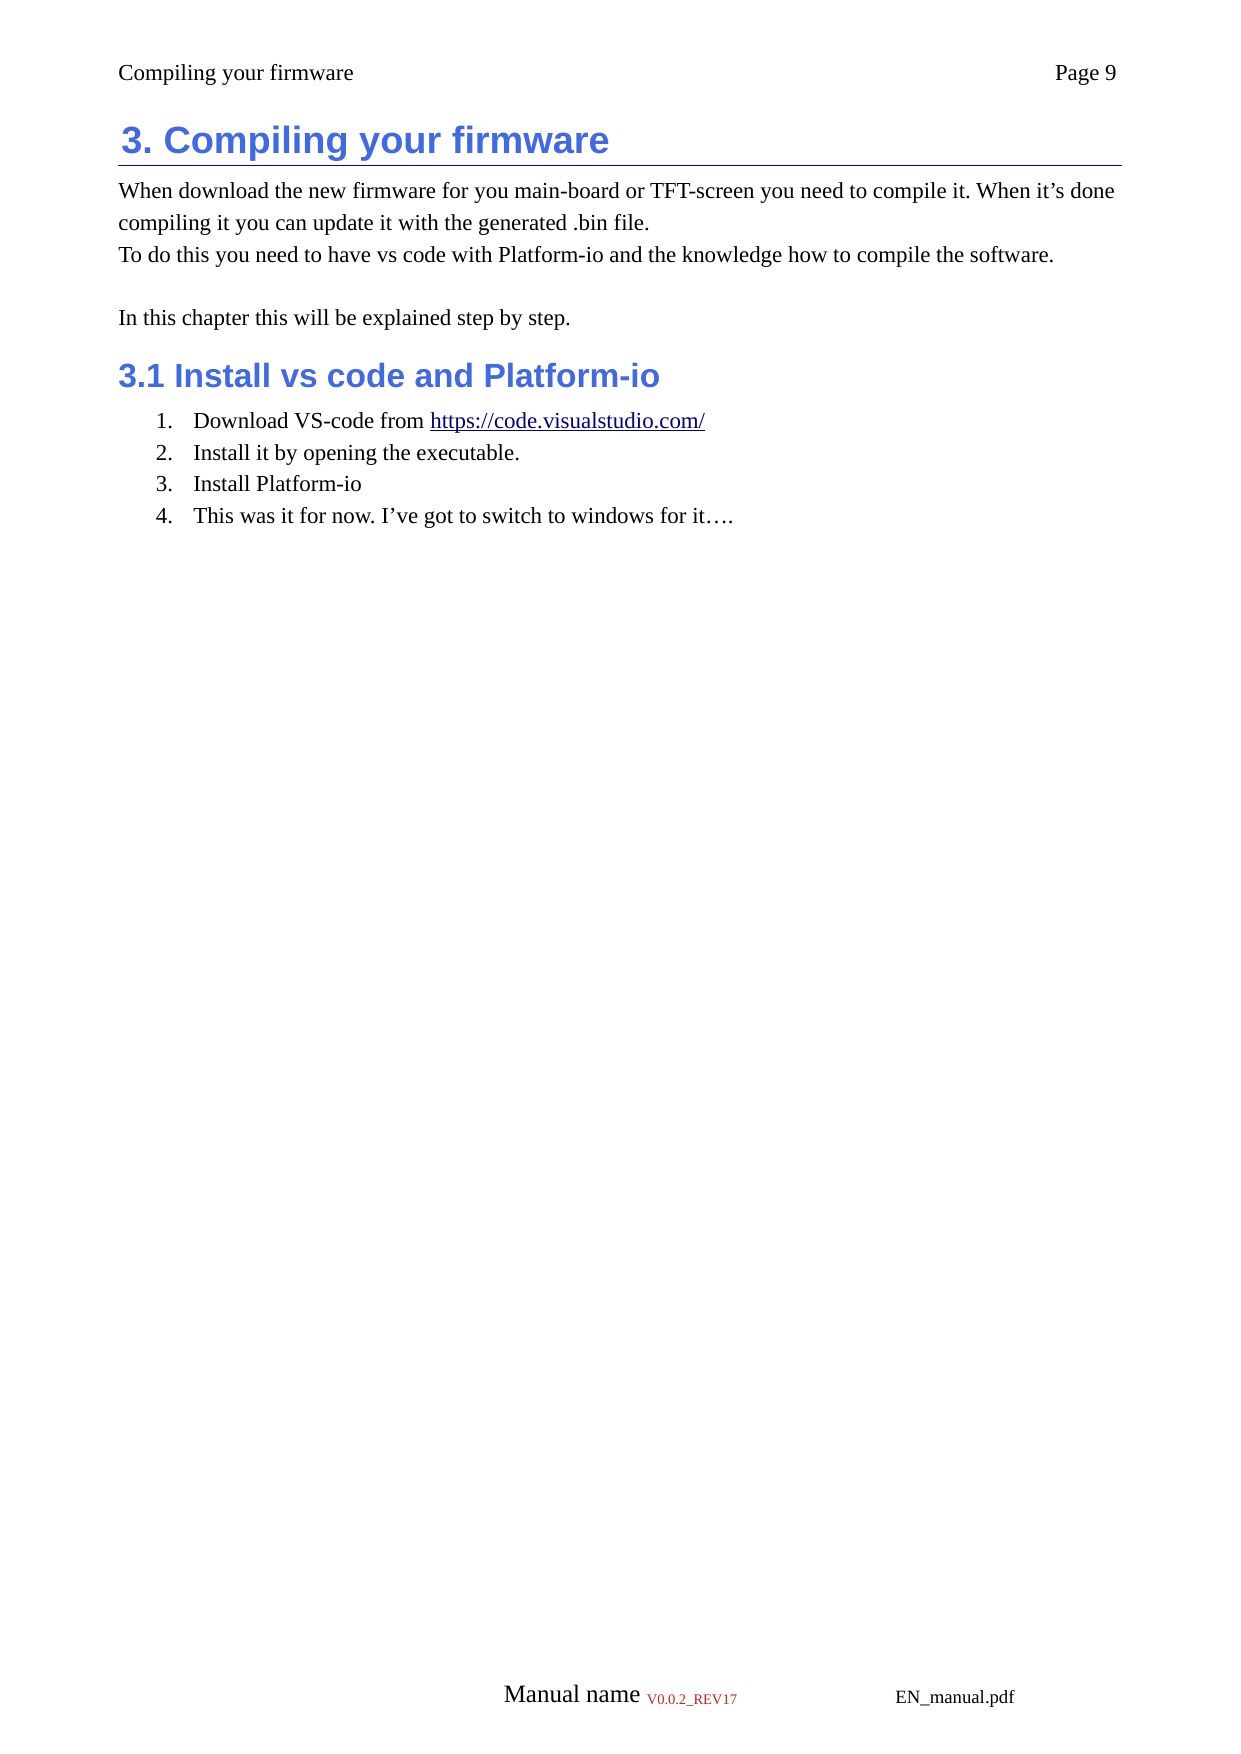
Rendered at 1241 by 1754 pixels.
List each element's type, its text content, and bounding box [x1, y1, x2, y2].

subtitle Install vs code and Platform-io [118, 356, 1122, 395]
list Download VS-code from https://code.visualstudio.com/ [156, 407, 1122, 434]
subtitle Compiling your firmware [118, 115, 1122, 165]
list Install Platform-io [156, 470, 1122, 497]
text When download the new firmware for you main-board or TFT-screen you need to compile it. When it’s done compiling it you can update it with the generated .bin file. To do this you need to have vs code with Platform-io and the knowledge how to compile the software. In this chapter this will be explained step by step. [118, 177, 1122, 330]
list Install it by opening the executable. [156, 439, 1122, 465]
list This was it for now. I’ve got to switch to windows for it…. [156, 502, 1122, 528]
